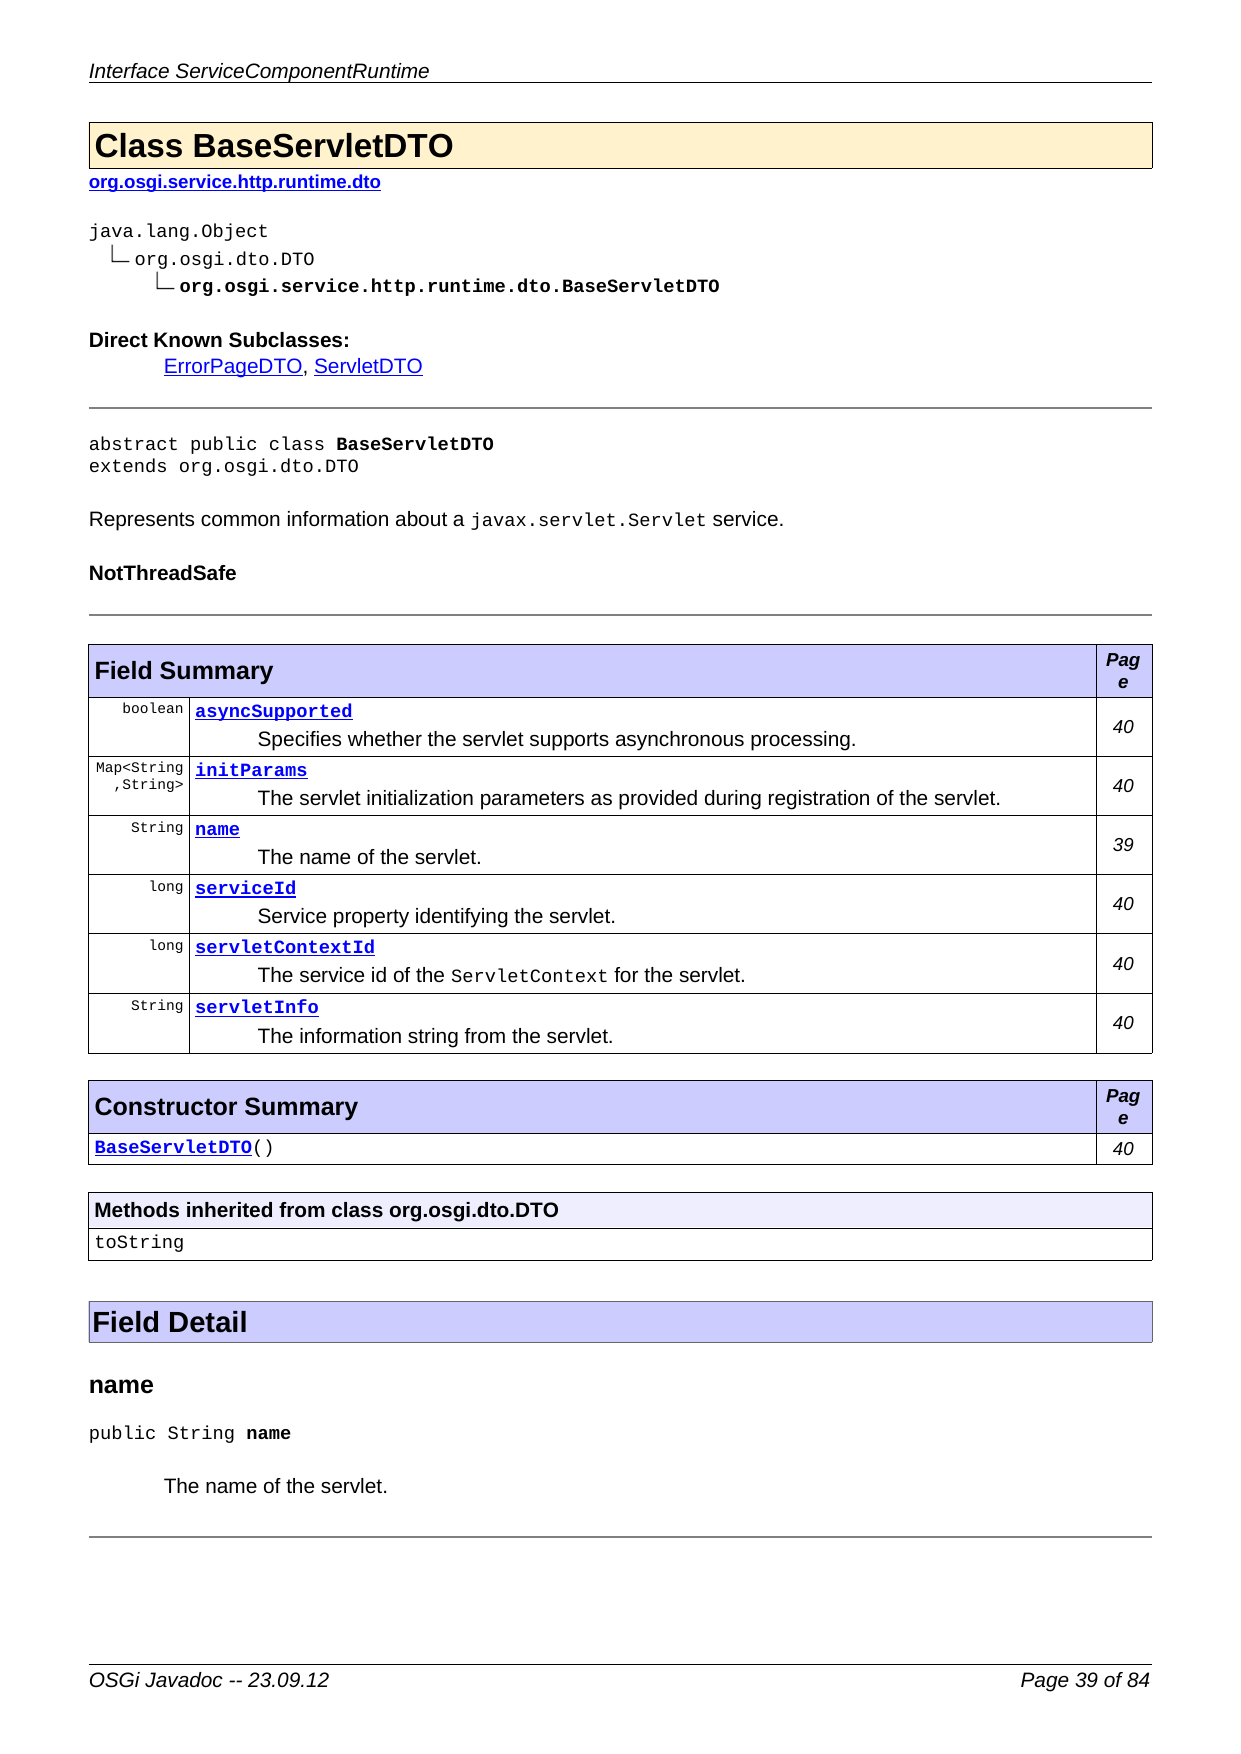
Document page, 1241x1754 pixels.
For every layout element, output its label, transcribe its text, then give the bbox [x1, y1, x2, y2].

table_header Page [1097, 1081, 1152, 1133]
table_cell Map<String,String> [89, 757, 189, 815]
table_cell String [89, 994, 189, 1052]
table_cell initParams The servlet initialization parameters as provided during registration of the servlet. [190, 757, 1096, 815]
subtitle Field Detail [90, 1302, 1152, 1342]
table_cell [1097, 698, 1152, 756]
text Represents common information about a javax.servlet.Servlet service. [88, 507, 1152, 532]
table_cell serviceId Service property identifying the servlet. [190, 875, 1096, 933]
table_cell servletInfo The information string from the servlet. [190, 994, 1096, 1052]
table_cell toString [89, 1229, 1152, 1260]
text org.osgi.dto.DTO [88, 243, 1152, 271]
table_cell String [89, 816, 189, 874]
table_cell [1097, 757, 1152, 815]
table_header Methods inherited from class org.osgi.dto.DTO [89, 1193, 1152, 1227]
text public String name [88, 1423, 1152, 1445]
text ErrorPageDTO, ServletDTO [163, 354, 1152, 378]
table_header Constructor Summary [89, 1081, 1096, 1133]
table_cell [1097, 875, 1152, 933]
table_cell name The name of the servlet. [190, 816, 1096, 874]
text NotThreadSafe [88, 561, 1152, 585]
table_cell BaseServletDTO() [89, 1134, 1096, 1164]
subtitle name [88, 1371, 1152, 1399]
table_cell [1097, 1134, 1152, 1164]
table_cell asyncSupported Specifies whether the servlet supports asynchronous processing. [190, 698, 1096, 756]
table_cell long [89, 934, 189, 993]
table_header Field Summary [89, 645, 1096, 697]
text The name of the servlet. [163, 1474, 1152, 1498]
table_header Page [1097, 645, 1152, 697]
text extends org.osgi.dto.DTO [88, 456, 1152, 478]
table_cell [1097, 934, 1152, 993]
subtitle Class BaseServletDTO [90, 123, 1152, 168]
table_cell long [89, 875, 189, 933]
text java.lang.Object [88, 222, 1152, 243]
table_cell boolean [89, 698, 189, 756]
table_cell servletContextId The service id of the ServletContext for the servlet. [190, 934, 1096, 993]
subtitle Direct Known Subclasses: [88, 327, 1152, 351]
picture [156, 270, 180, 293]
text org.osgi.service.http.runtime.dto.BaseServletDTO [88, 271, 1152, 298]
text abstract public class BaseServletDTO [88, 435, 1152, 456]
table_cell [1097, 994, 1152, 1052]
table_cell [1097, 816, 1152, 874]
text org.osgi.service.http.runtime.dto [88, 171, 1152, 193]
picture [111, 243, 135, 266]
